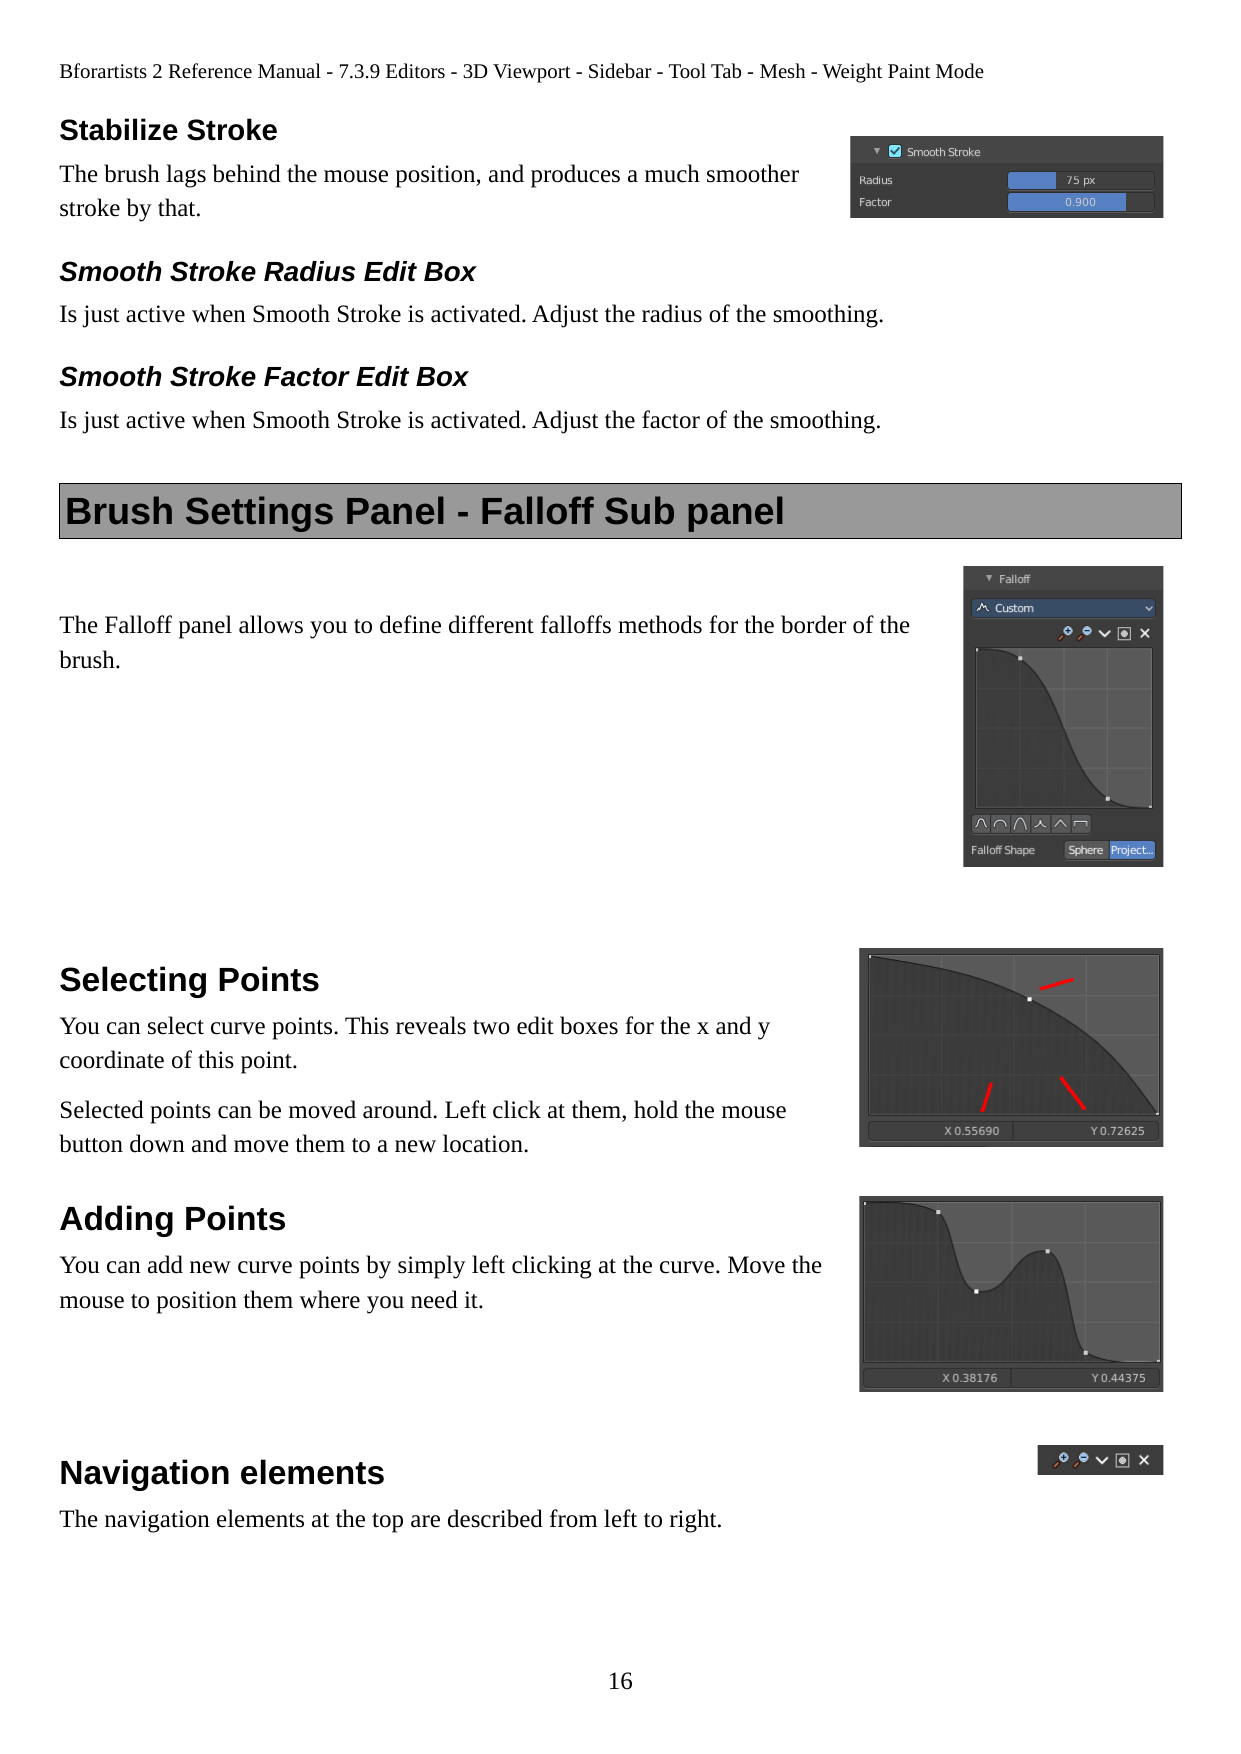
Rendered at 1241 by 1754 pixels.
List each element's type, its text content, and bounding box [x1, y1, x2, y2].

picture [859, 1196, 1164, 1392]
text Is just active when Smooth Stroke is activated. Adjust the radius of the smoothing. [59, 299, 1181, 328]
text The Falloff panel allows you to define different falloffs methods for the border of the brush. [59, 610, 963, 673]
subtitle [1164, 1199, 1181, 1238]
text The brush lags behind the mouse position, and produces a much smoother stroke by that. [59, 159, 1181, 222]
picture [1037, 1445, 1164, 1475]
picture [963, 566, 1164, 867]
text Selected points can be moved around. Left click at them, hold the mouse button down and move them to a new location. [59, 1095, 1181, 1158]
picture [850, 136, 1164, 218]
text The navigation elements at the top are described from left to right. [59, 1504, 1181, 1533]
subtitle Smooth Stroke Radius Edit Box [59, 255, 1181, 287]
subtitle Smooth Stroke Factor Edit Box [59, 361, 1181, 393]
text Is just active when Smooth Stroke is activated. Adjust the factor of the smoothing. [59, 405, 1181, 434]
table_header Brush Settings Panel - Falloff Sub panel [60, 484, 1181, 538]
subtitle Stabilize Stroke [59, 113, 1181, 146]
subtitle Navigation elements [59, 1453, 1181, 1491]
subtitle Selecting Points [59, 960, 859, 999]
subtitle [1164, 960, 1181, 999]
text You can add new curve points by simply left clicking at the curve. Move the mouse to position them where you need it. [59, 1250, 859, 1313]
subtitle Adding Points [59, 1199, 859, 1238]
text You can select curve points. This reveals two edit boxes for the x and y coordinate of this point. [59, 1011, 859, 1074]
picture [859, 948, 1164, 1147]
